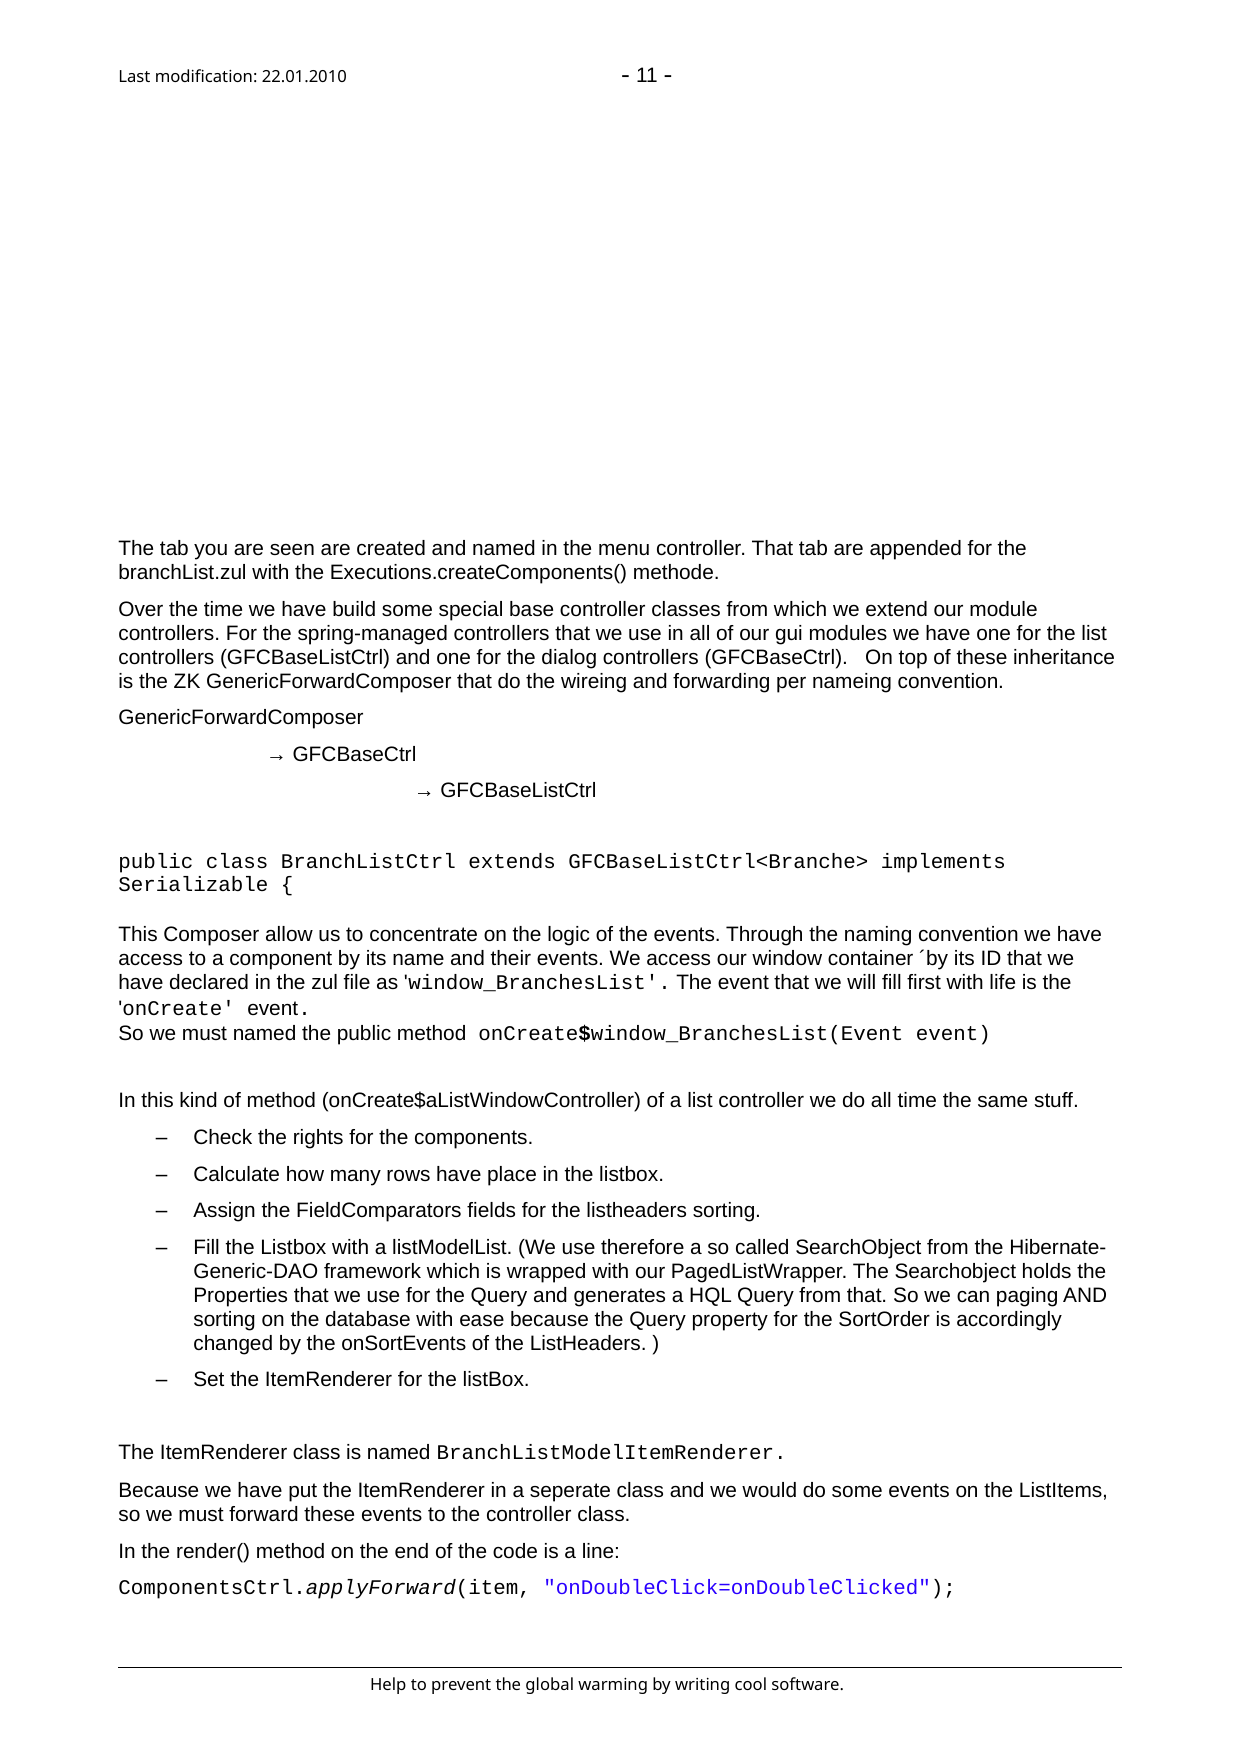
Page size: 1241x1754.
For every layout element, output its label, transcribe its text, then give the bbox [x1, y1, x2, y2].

list Calculate how many rows have place in the listbox. [156, 1161, 1122, 1185]
text In this kind of method (onCreate$aListWindowController) of a list controller we do all time the same stuff. [118, 1088, 1122, 1112]
text Because we have put the ItemRenderer in a seperate class and we would do some events on the ListItems, so we must forward these events to the controller class. [118, 1478, 1122, 1526]
text In the render() method on the end of the code is a line: [118, 1539, 1122, 1564]
list Set the ItemRenderer for the listBox. [156, 1367, 1122, 1391]
text Over the time we have build some special base controller classes from which we extend our module controllers. For the spring-managed controllers that we use in all of our gui modules we have one for the list controllers (GFCBaseListCtrl) and one for the dialog controllers (GFCBaseCtrl). On top of these inheritance is the ZK GenericForwardComposer that do the wireing and forwarding per nameing convention. [118, 597, 1122, 692]
text → GFCBaseCtrl [118, 741, 1122, 765]
text The tab you are seen are created and named in the menu controller. That tab are appended for the branchList.zul with the Executions.createComponents() methode. [118, 536, 1122, 584]
list Check the rights for the components. [156, 1125, 1122, 1149]
text ComponentsCtrl.applyForward(item, "onDoubleClick=onDoubleClicked"); [118, 1577, 1122, 1601]
list Fill the Listbox with a listModelList. (We use therefore a so called SearchObject from the Hibernate-Generic-DAO framework which is wrapped with our PagedListWrapper. The Searchobject holds the Properties that we use for the Query and generates a HQL Query from that. So we can paging AND sorting on the database with ease because the Query property for the SortOrder is accordingly changed by the onSortEvents of the ListHeaders. ) [156, 1234, 1122, 1354]
text So we must named the public method onCreate$window_BranchesList(Event event) [118, 1021, 1122, 1047]
text public class BranchListCtrl extends GFCBaseListCtrl<Branche> implements Serializable { [118, 851, 1122, 898]
text The ItemRenderer class is named BranchListModelItemRenderer. [118, 1440, 1122, 1466]
text GenericForwardComposer [118, 705, 1122, 729]
text → GFCBaseListCtrl [118, 778, 1122, 802]
text This Composer allow us to concentrate on the logic of the events. Through the naming convention we have access to a component by its name and their events. We access our window container ´by its ID that we have declared in the zul file as 'window_BranchesList'. The event that we will fill first with life is the 'onCreate' event. [118, 922, 1122, 1021]
list Assign the FieldComparators fields for the listheaders sorting. [156, 1198, 1122, 1222]
